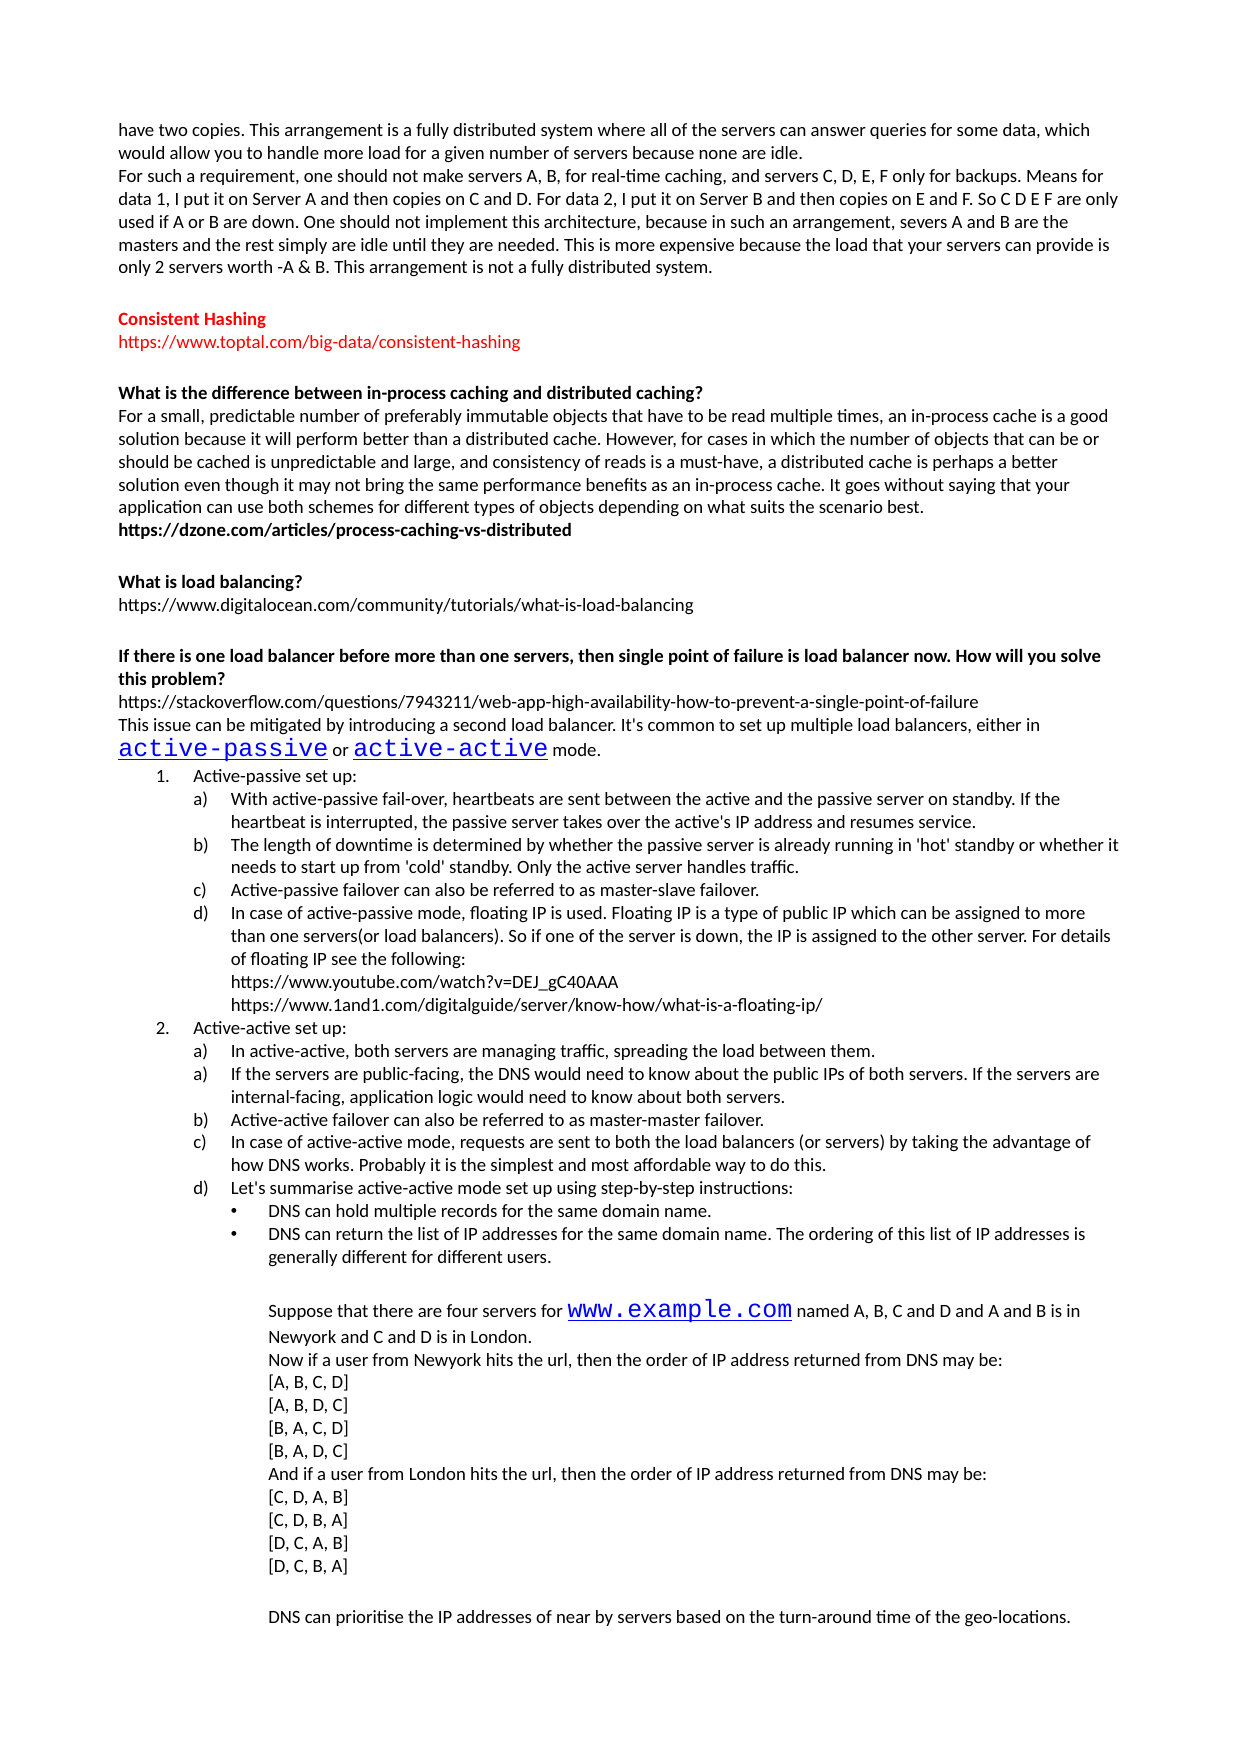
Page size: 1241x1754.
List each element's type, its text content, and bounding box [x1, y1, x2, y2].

text https://www.digitalocean.com/community/tutorials/what-is-load-balancing [118, 593, 1122, 616]
list [A, B, C, D] [231, 1371, 1122, 1393]
list [C, D, B, A] [231, 1508, 1122, 1531]
list Active-active set up: [156, 1016, 1122, 1039]
list Let's summarise active-active mode set up using step-by-step instructions: [193, 1176, 1122, 1199]
list [D, C, B, A] [231, 1554, 1122, 1577]
text What is the difference between in-process caching and distributed caching? [118, 381, 1122, 404]
list In active-active, both servers are managing traffic, spreading the load between them. [193, 1039, 1122, 1062]
list If the servers are public-facing, the DNS would need to know about the public IPs of both servers. If the servers are internal-facing, application logic would need to know about both servers. [193, 1062, 1122, 1108]
list [D, C, A, B] [231, 1531, 1122, 1554]
text https://dzone.com/articles/process-caching-vs-distributed [118, 518, 1122, 541]
list [B, A, D, C] [231, 1439, 1122, 1462]
text Consistent Hashing [118, 307, 1122, 330]
list With active-passive fail-over, heartbeats are sent between the active and the passive server on standby. If the heartbeat is interrupted, the passive server takes over the active's IP address and resumes service. [193, 787, 1122, 833]
text This issue can be mitigated by introducing a second load balancer. It's common to set up multiple load balancers, either in active-passive or active-active mode. [118, 713, 1122, 764]
list [A, B, D, C] [231, 1393, 1122, 1416]
text For such a requirement, one should not make servers A, B, for real-time caching, and servers C, D, E, F only for backups. Means for data 1, I put it on Server A and then copies on C and D. For data 2, I put it on Server B and then copies on E and F. So C D E F are only used if A or B are down. One should not implement this architecture, because in such an arrangement, severs A and B are the masters and the rest simply are idle until they are needed. This is more expensive because the load that your servers can provide is only 2 servers worth -A & B. This arrangement is not a fully distributed system. [118, 164, 1122, 278]
list Now if a user from Newyork hits the url, then the order of IP address returned from DNS may be: [231, 1348, 1122, 1371]
text What is load balancing? [118, 570, 1122, 593]
text https://www.toptal.com/big-data/consistent-hashing [118, 330, 1122, 353]
list And if a user from London hits the url, then the order of IP address returned from DNS may be: [231, 1462, 1122, 1485]
list https://www.youtube.com/watch?v=DEJ_gC40AAA [193, 970, 1122, 993]
text have two copies. This arrangement is a fully distributed system where all of the servers can answer queries for some data, which would allow you to handle more load for a given number of servers because none are idle. [118, 118, 1122, 164]
text For a small, predictable number of preferably immutable objects that have to be read multiple times, an in-process cache is a good solution because it will perform better than a distributed cache. However, for cases in which the number of objects that can be or should be cached is unpredictable and large, and consistency of reads is a must-have, a distributed cache is perhaps a better solution even though it may not bring the same performance benefits as an in-process cache. It goes without saying that your application can use both schemes for different types of objects depending on what suits the scenario best. [118, 404, 1122, 518]
list Suppose that there are four servers for www.example.com named A, B, C and D and A and B is in Newyork and C and D is in London. [231, 1296, 1122, 1348]
text https://stackoverflow.com/questions/7943211/web-app-high-availability-how-to-prevent-a-single-point-of-failure [118, 690, 1122, 713]
list https://www.1and1.com/digitalguide/server/know-how/what-is-a-floating-ip/ [193, 993, 1122, 1016]
list DNS can hold multiple records for the same domain name. [231, 1199, 1122, 1222]
list In case of active-active mode, requests are sent to both the load balancers (or servers) by taking the advantage of how DNS works. Probably it is the simplest and most affordable way to do this. [193, 1131, 1122, 1176]
list The length of downtime is determined by whether the passive server is already running in 'hot' standby or whether it needs to start up from 'cold' standby. Only the active server handles traffic. [193, 833, 1122, 878]
list In case of active-passive mode, floating IP is used. Floating IP is a type of public IP which can be assigned to more than one servers(or load balancers). So if one of the server is down, the IP is assigned to the other server. For details of floating IP see the following: [193, 901, 1122, 970]
list Active-active failover can also be referred to as master-master failover. [193, 1108, 1122, 1131]
list Active-passive failover can also be referred to as master-slave failover. [193, 878, 1122, 901]
text If there is one load balancer before more than one servers, then single point of failure is load balancer now. How will you solve this problem? [118, 644, 1122, 690]
list DNS can prioritise the IP addresses of near by servers based on the turn-around time of the geo-locations. [231, 1605, 1122, 1628]
list [B, A, C, D] [231, 1416, 1122, 1439]
list Active-passive set up: [156, 764, 1122, 787]
list [C, D, A, B] [231, 1485, 1122, 1508]
list DNS can return the list of IP addresses for the same domain name. The ordering of this list of IP addresses is generally different for different users. [231, 1222, 1122, 1268]
